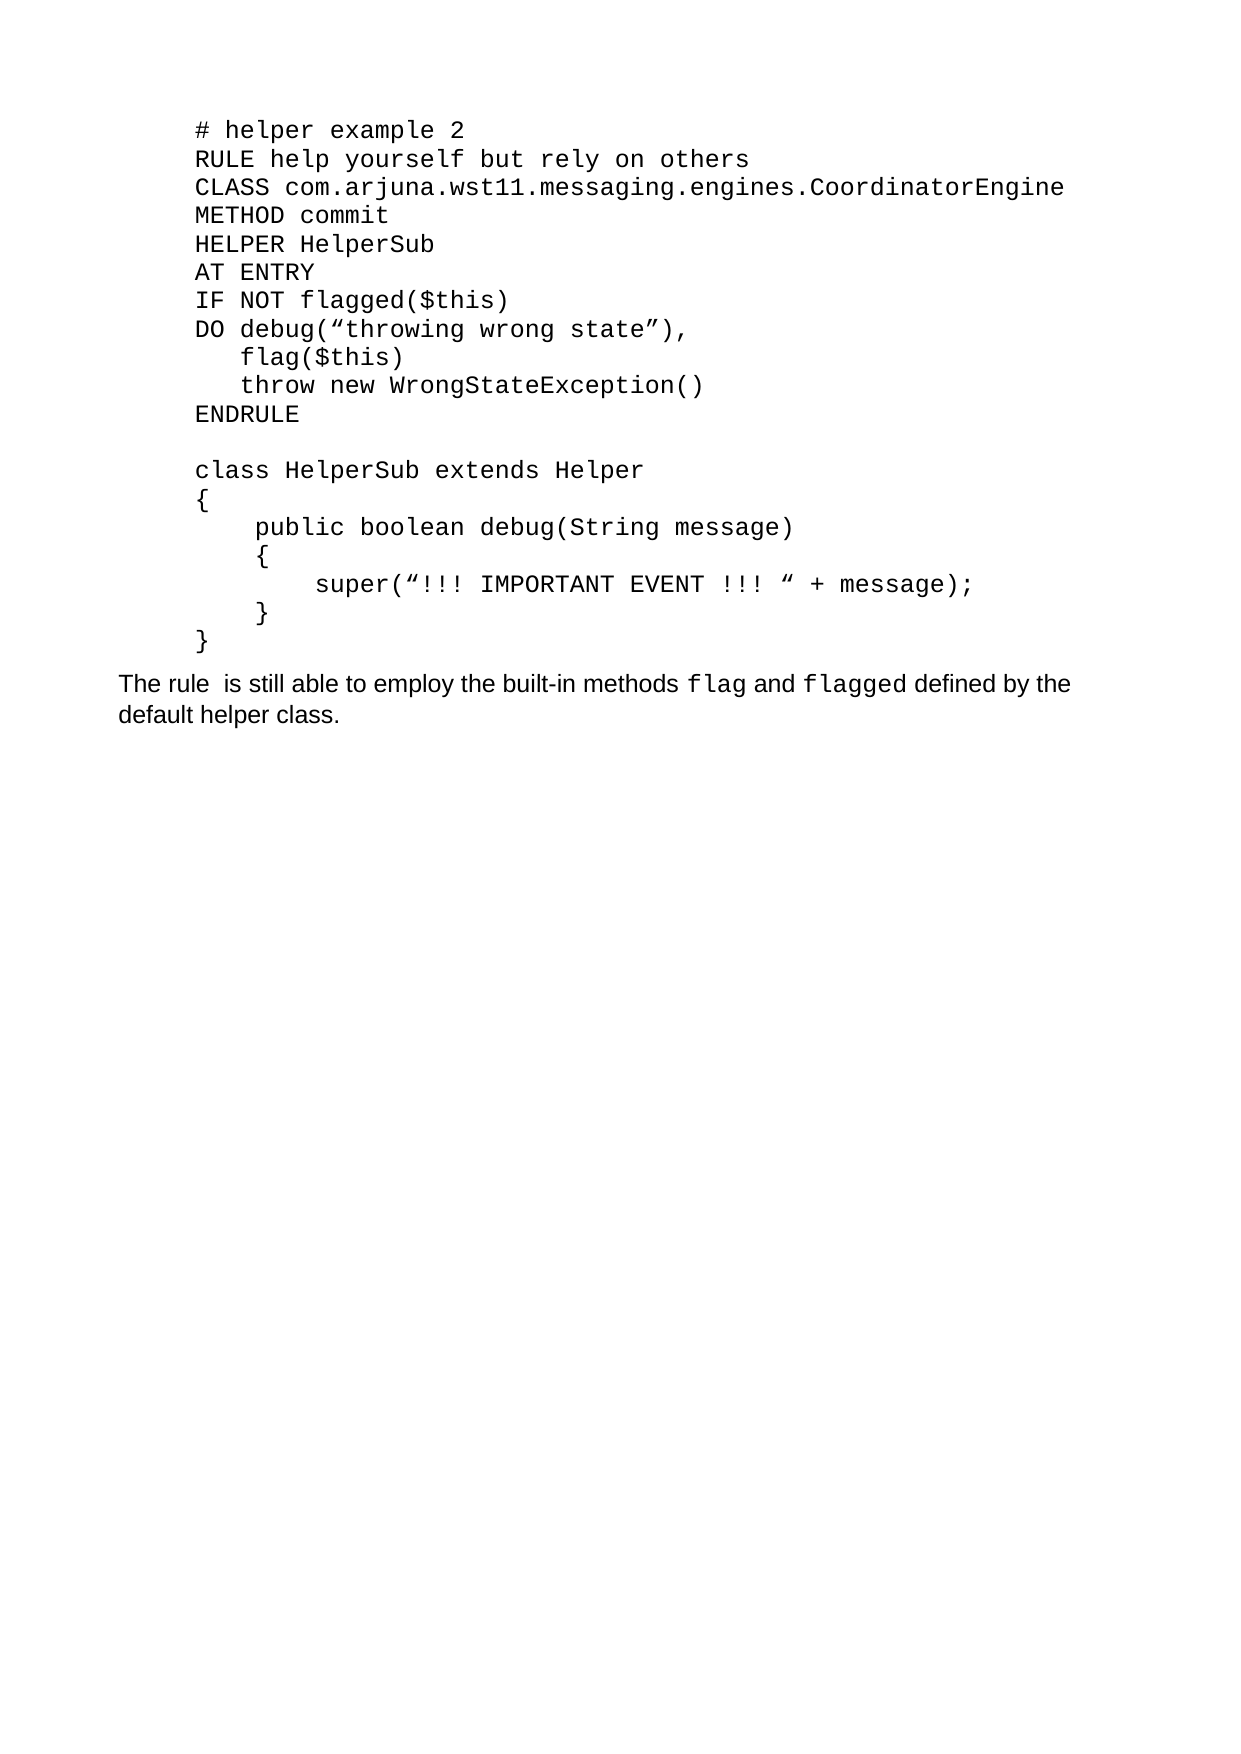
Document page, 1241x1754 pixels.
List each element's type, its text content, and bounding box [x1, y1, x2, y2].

text The rule is still able to employ the built-in methods flag and flagged defined by the default helper class. [118, 669, 1122, 729]
text # helper example 2 RULE help yourself but rely on others CLASS com.arjuna.wst11.messaging.engines.CoordinatorEngine METHOD commit HELPER HelperSub AT ENTRY IF NOT flagged($this) DO debug(“throwing wrong state”), flag($this) throw new WrongStateException() ENDRULE class HelperSub extends Helper { public boolean debug(String message) { super(“!!! IMPORTANT EVENT !!! “ + message); } } [194, 118, 1122, 656]
